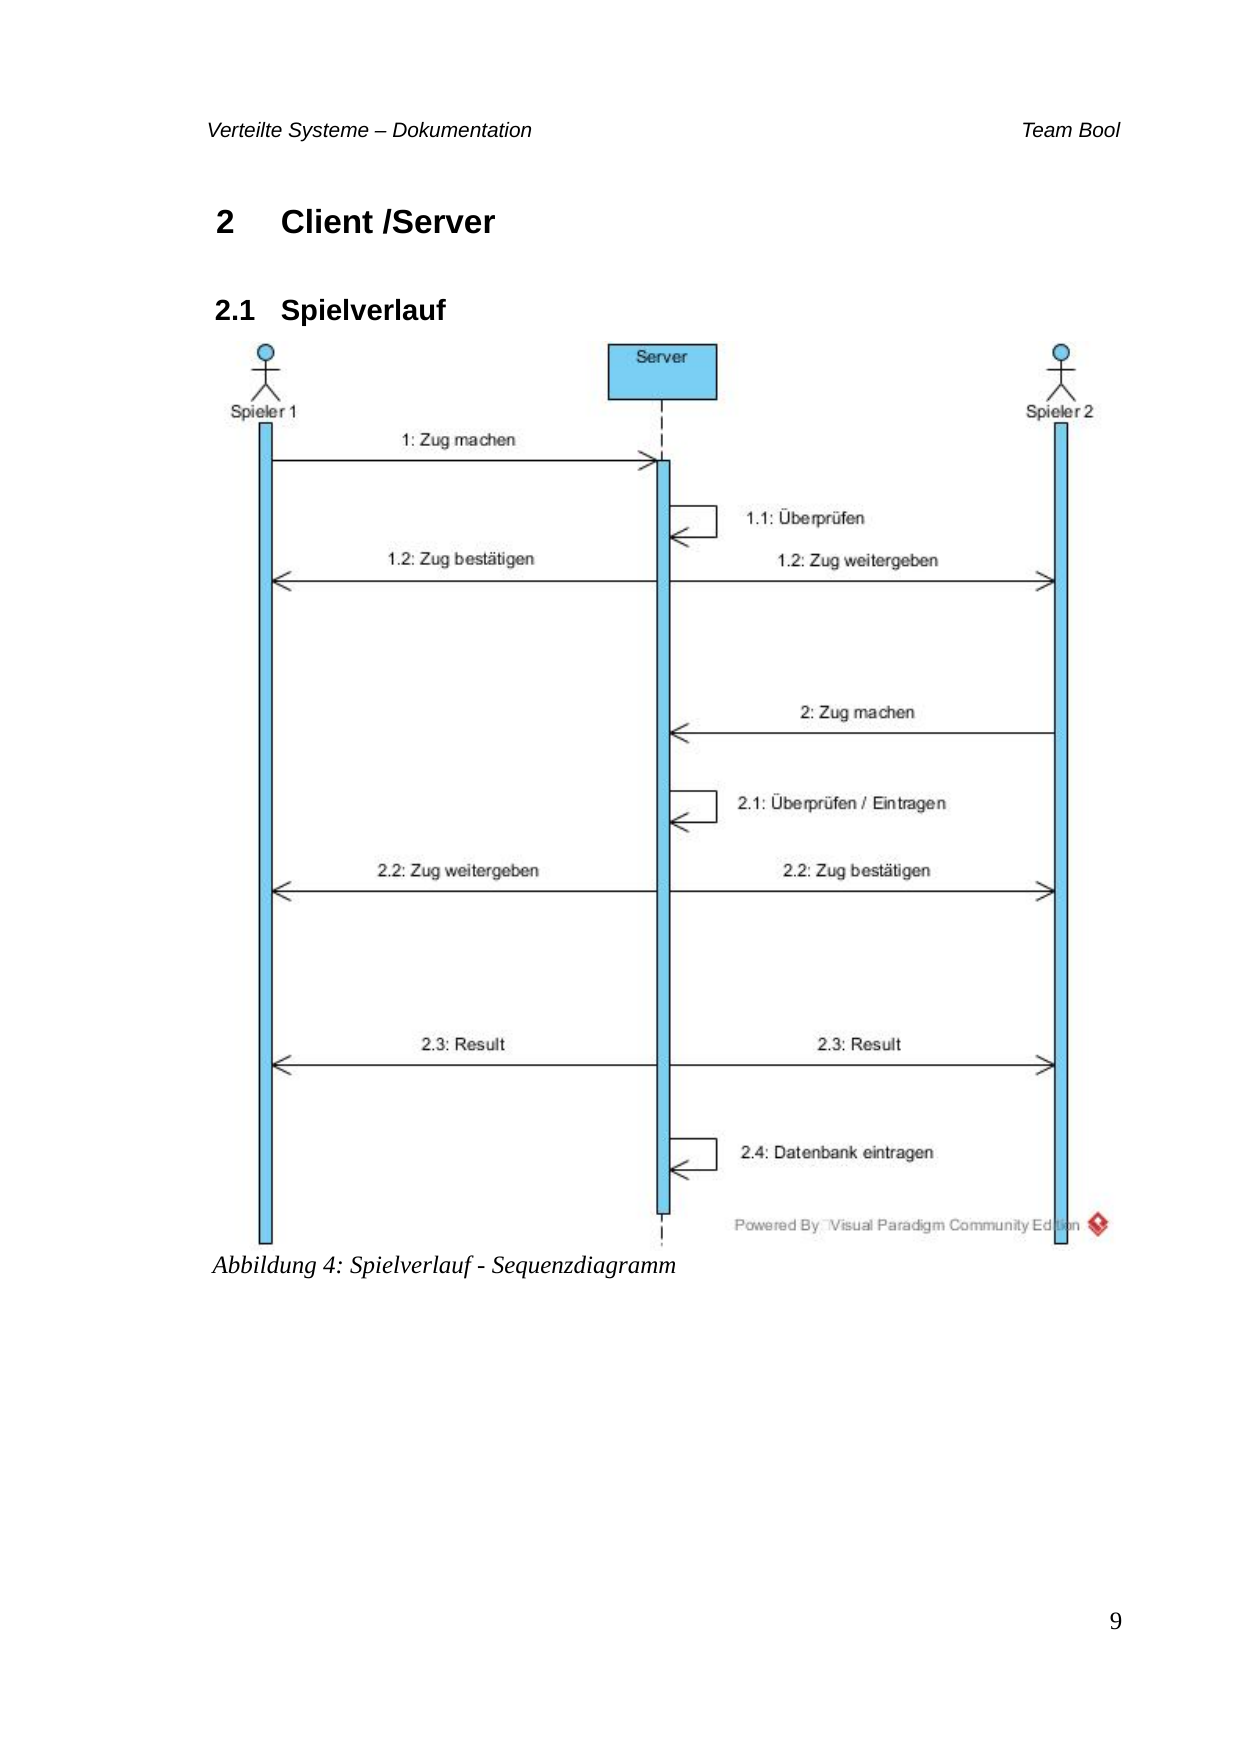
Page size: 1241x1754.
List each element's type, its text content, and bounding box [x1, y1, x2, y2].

picture [212, 341, 1117, 1251]
subtitle Client /Server [207, 202, 1122, 241]
subtitle Spielverlauf [207, 293, 1122, 327]
text Abbildung 4: Spielverlauf - Sequenzdiagramm [212, 1251, 1116, 1279]
